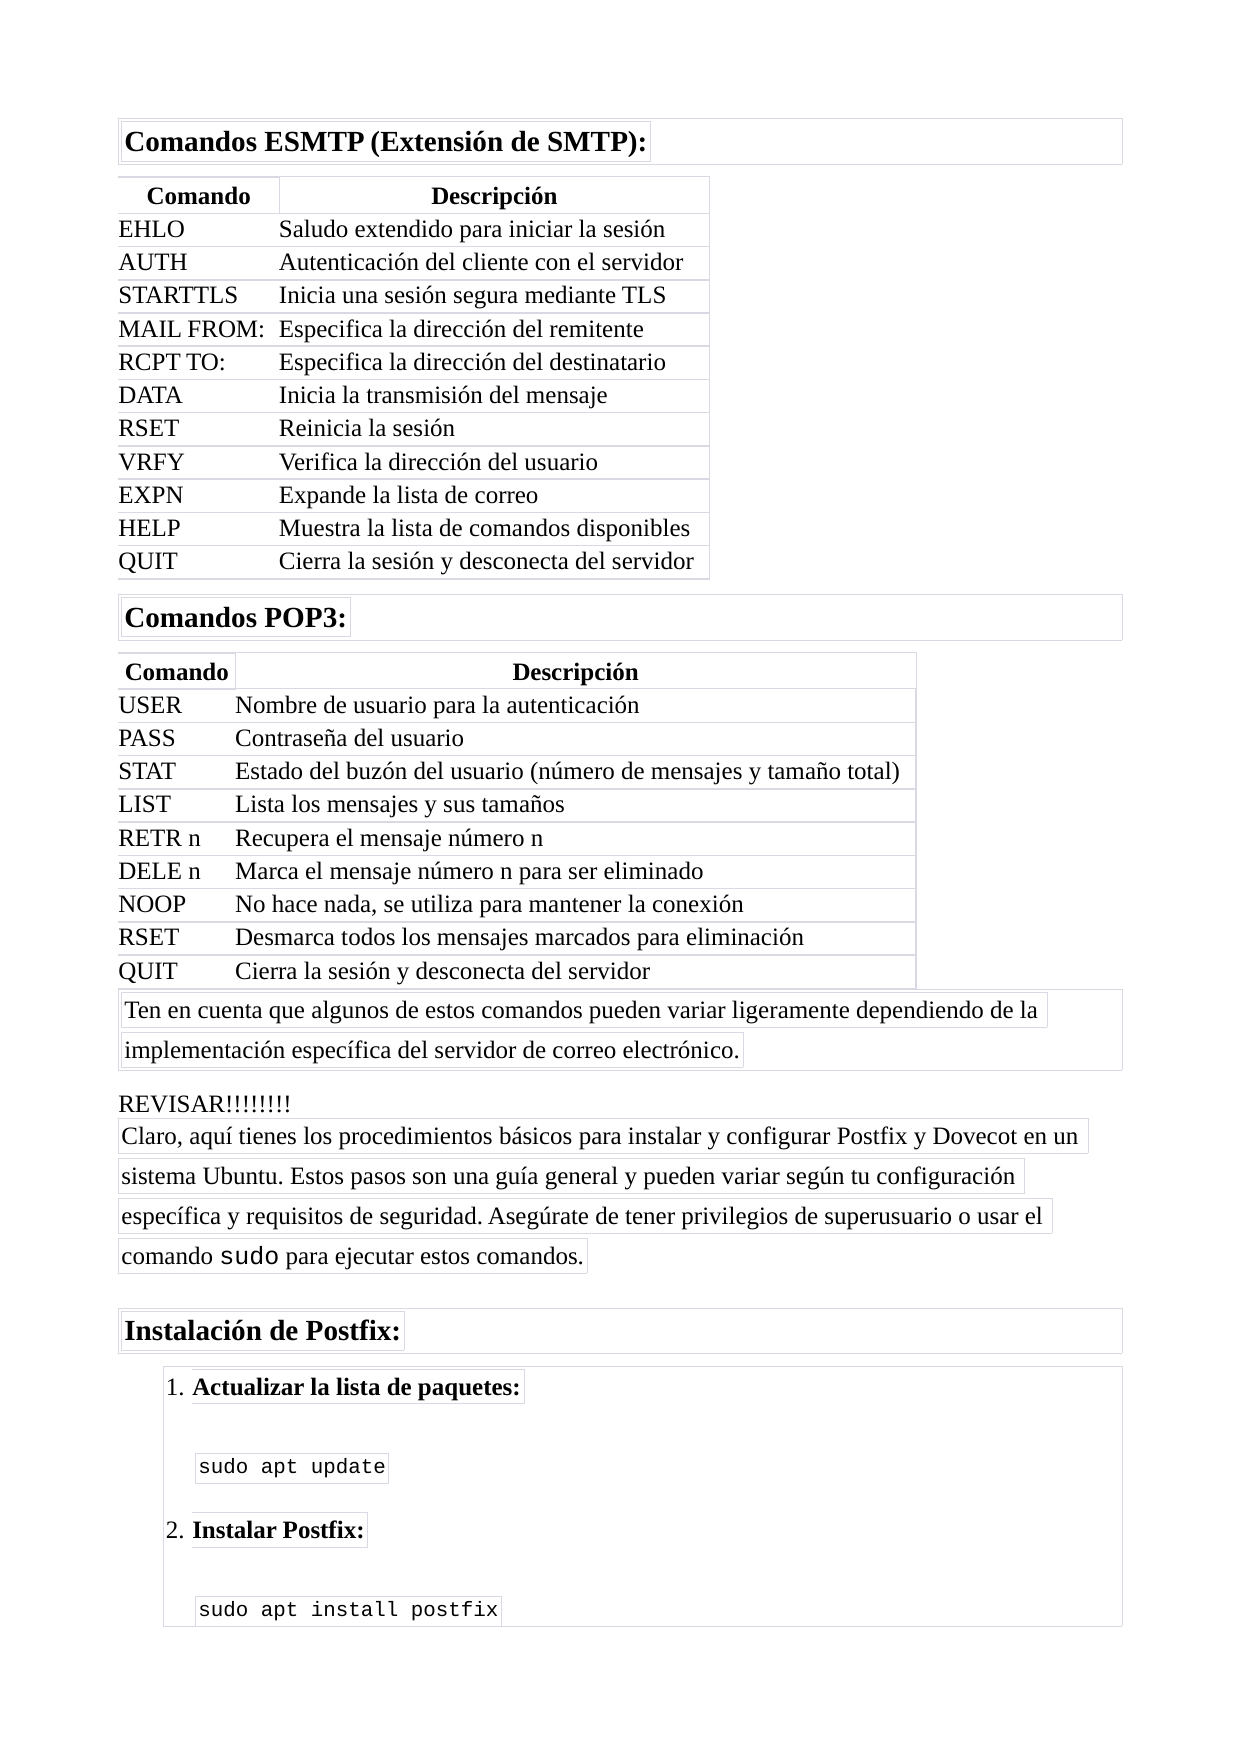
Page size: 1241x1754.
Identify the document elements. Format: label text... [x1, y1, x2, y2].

text Ten en cuenta que algunos de estos comandos pueden variar ligeramente dependiendo de la implementación específica del servidor de correo electrónico. [119, 990, 1122, 1070]
table_cell Contraseña del usuario [235, 723, 915, 755]
table_cell Verifica la dirección del usuario [279, 447, 709, 478]
table_cell QUIT [118, 546, 279, 578]
table_header Comando [118, 178, 279, 212]
subtitle Comandos POP3: [119, 595, 1122, 640]
text REVISAR!!!!!!!! [118, 1089, 1122, 1118]
table_cell RSET [118, 413, 279, 445]
table_cell Expande la lista de correo [279, 480, 709, 511]
table_cell EXPN [118, 480, 279, 511]
list sudo apt install postfix [164, 1593, 1122, 1626]
table_cell Muestra la lista de comandos disponibles [279, 513, 709, 545]
table_cell RETR n [118, 823, 235, 854]
text Claro, aquí tienes los procedimientos básicos para instalar y configurar Postfix y Dovecot en un sistema Ubuntu. Estos pasos son una guía general y pueden variar según tu configuración específica y requisitos de seguridad. Asegúrate de tener privilegios de superusuario o usar el comando sudo para ejecutar estos comandos. [118, 1118, 1122, 1273]
table_header Descripción [280, 177, 709, 212]
table_header Comando [118, 654, 235, 688]
table_cell Cierra la sesión y desconecta del servidor [279, 546, 709, 578]
table_cell Lista los mensajes y sus tamaños [235, 790, 915, 821]
table_cell RSET [118, 923, 235, 954]
table_cell DATA [118, 380, 279, 412]
table_cell DELE n [118, 856, 235, 888]
table_cell Reinicia la sesión [279, 413, 709, 445]
table_cell STARTTLS [118, 281, 279, 312]
table_cell Especifica la dirección del remitente [279, 314, 709, 345]
table_cell HELP [118, 513, 279, 545]
list Actualizar la lista de paquetes: [164, 1367, 1122, 1403]
table_cell QUIT [118, 956, 235, 987]
table_cell Saludo extendido para iniciar la sesión [279, 214, 709, 246]
subtitle Comandos ESMTP (Extensión de SMTP): [119, 119, 1122, 164]
table_cell PASS [118, 723, 235, 755]
table_cell Inicia una sesión segura mediante TLS [279, 281, 709, 312]
list sudo apt update [164, 1450, 1122, 1483]
table_cell Cierra la sesión y desconecta del servidor [235, 956, 915, 987]
table_cell EHLO [118, 214, 279, 246]
table_cell Especifica la dirección del destinatario [279, 347, 709, 378]
table_cell No hace nada, se utiliza para mantener la conexión [235, 889, 915, 921]
list Instalar Postfix: [164, 1509, 1122, 1547]
subtitle Instalación de Postfix: [119, 1309, 1122, 1353]
table_cell LIST [118, 790, 235, 821]
table_cell Desmarca todos los mensajes marcados para eliminación [235, 923, 915, 954]
table_cell MAIL FROM: [118, 314, 279, 345]
table_cell NOOP [118, 889, 235, 921]
table_cell AUTH [118, 247, 279, 279]
table_cell USER [118, 690, 235, 722]
table_cell Autenticación del cliente con el servidor [279, 247, 709, 279]
table_cell Recupera el mensaje número n [235, 823, 915, 854]
table_cell RCPT TO: [118, 347, 279, 378]
table_cell Marca el mensaje número n para ser eliminado [235, 856, 915, 888]
table_cell Inicia la transmisión del mensaje [279, 380, 709, 412]
table_cell Estado del buzón del usuario (número de mensajes y tamaño total) [235, 756, 915, 788]
table_cell STAT [118, 756, 235, 788]
table_header Descripción [236, 653, 916, 688]
table_cell Nombre de usuario para la autenticación [235, 689, 915, 722]
table_cell VRFY [118, 447, 279, 478]
